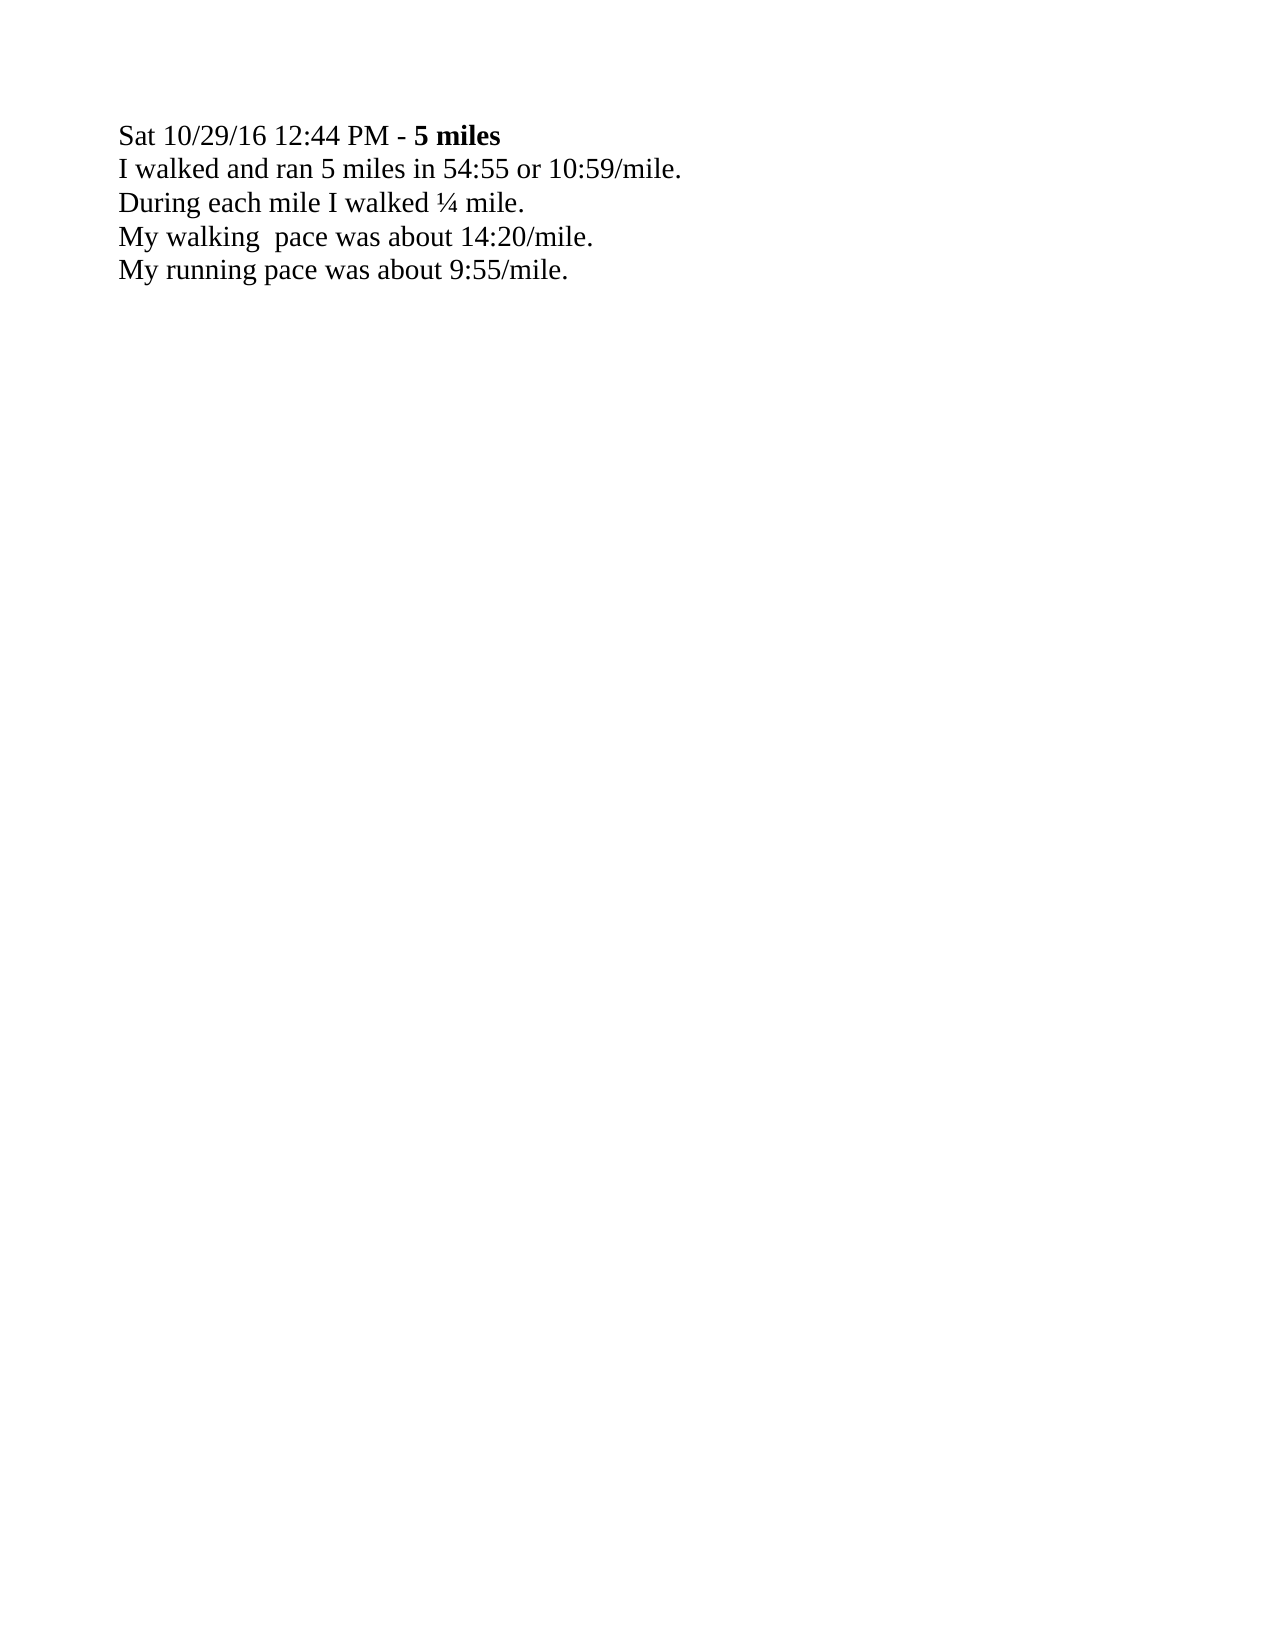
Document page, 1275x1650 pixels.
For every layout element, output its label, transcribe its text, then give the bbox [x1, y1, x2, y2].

text My running pace was about 9:55/mile. [118, 252, 1157, 286]
text During each mile I walked ¼ mile. [118, 185, 1157, 219]
text My walking pace was about 14:20/mile. [118, 219, 1157, 252]
text I walked and ran 5 miles in 54:55 or 10:59/mile. [118, 152, 1157, 185]
text Sat 10/29/16 12:44 PM - 5 miles [118, 118, 1157, 152]
